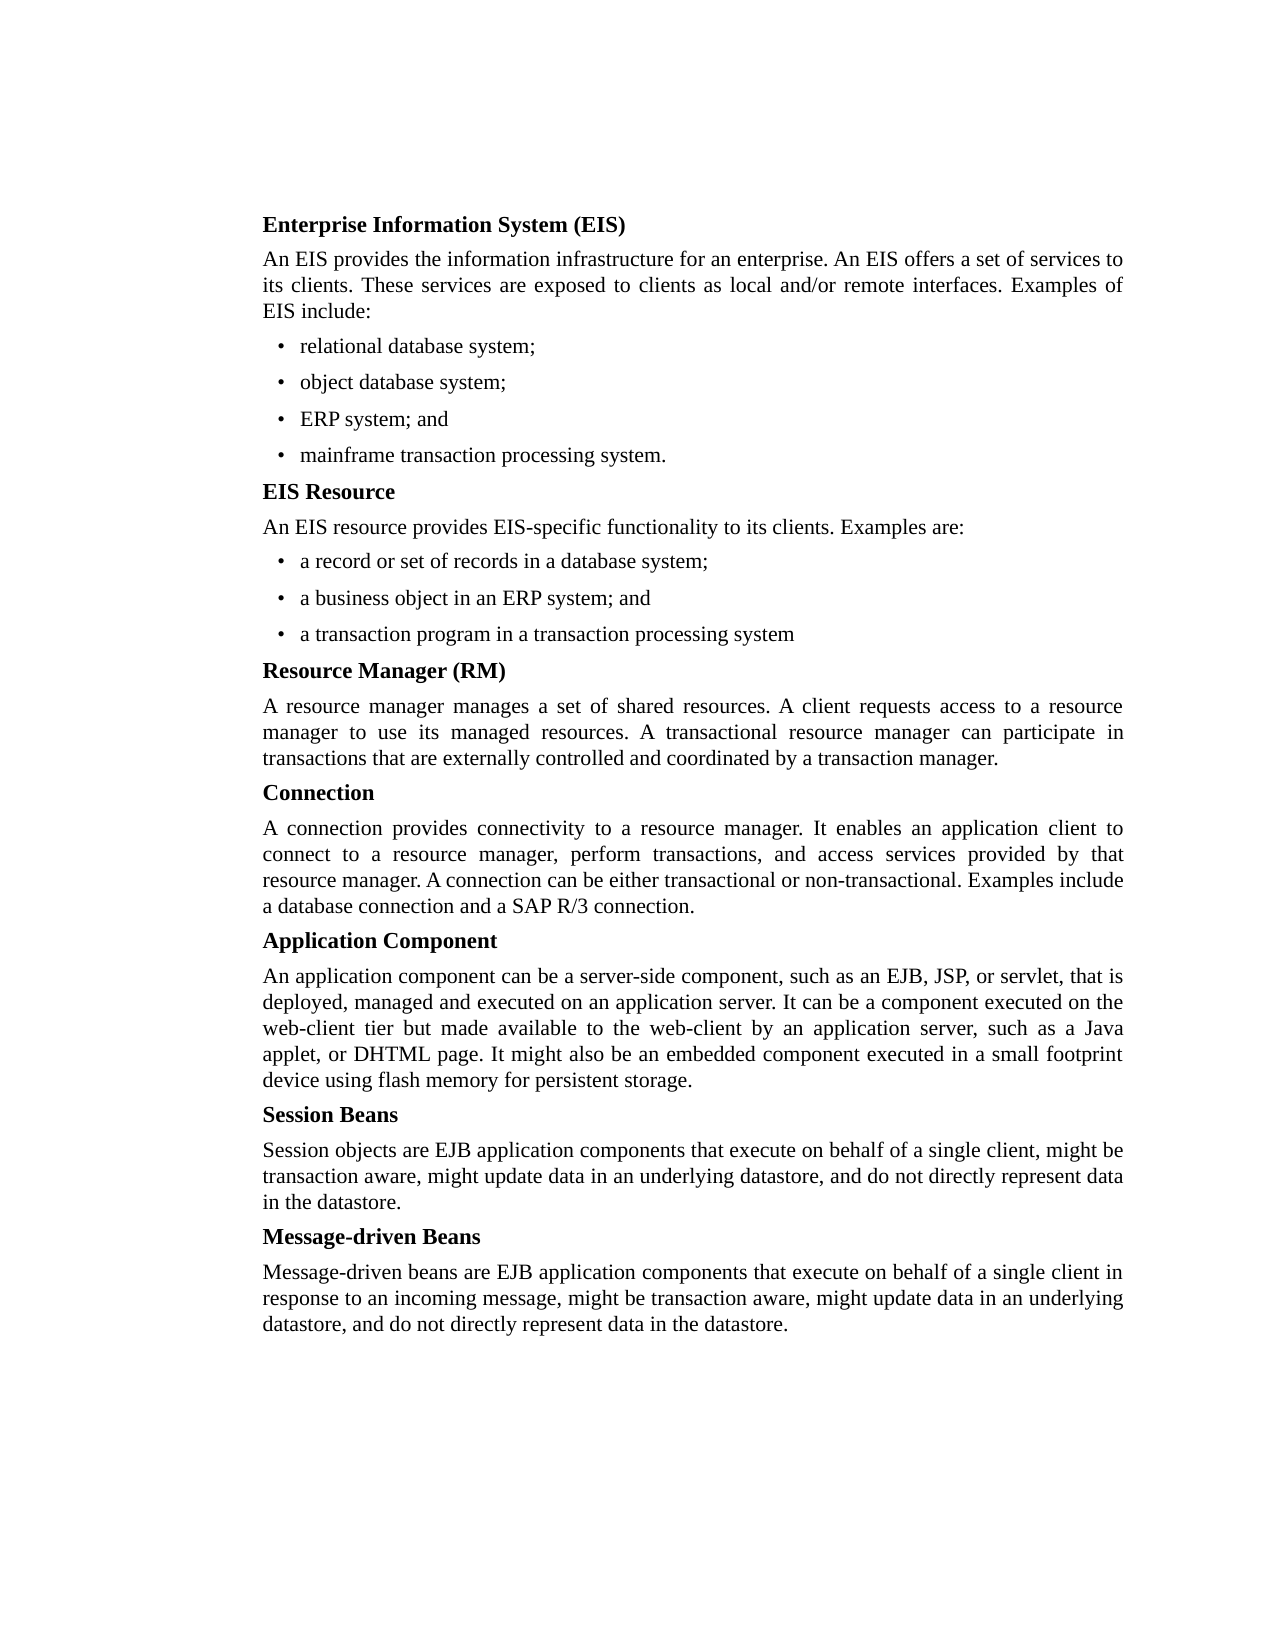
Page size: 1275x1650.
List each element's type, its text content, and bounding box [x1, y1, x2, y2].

subtitle Message-driven Beans [150, 1222, 1125, 1249]
text A resource manager manages a set of shared resources. A client requests access to a resource manager to use its managed resources. A transactional resource manager can participate in transactions that are externally controlled and coordinated by a transaction manager. [262, 692, 1125, 770]
text Session objects are EJB application components that execute on behalf of a single client, might be transaction aware, might update data in an underlying datastore, and do not directly represent data in the datastore. [262, 1136, 1125, 1214]
subtitle Connection [150, 779, 1125, 806]
text • ERP system; and [277, 405, 1087, 431]
text • relational database system; [277, 332, 1087, 358]
text A connection provides connectivity to a resource manager. It enables an application client to connect to a resource manager, perform transactions, and access services provided by that resource manager. A connection can be either transactional or non-transactional. Examples include a database connection and a SAP R/3 connection. [262, 814, 1125, 918]
text An EIS resource provides EIS-specific functionality to its clients. Examples are: [262, 513, 1125, 539]
subtitle Resource Manager (RM) [150, 657, 1125, 684]
subtitle Session Beans [150, 1101, 1125, 1128]
text • a transaction program in a transaction processing system [277, 620, 1087, 646]
subtitle EIS Resource [150, 478, 1125, 505]
text • a record or set of records in a database system; [277, 547, 1087, 573]
text Message-driven beans are EJB application components that execute on behalf of a single client in response to an incoming message, might be transaction aware, might update data in an underlying datastore, and do not directly represent data in the datastore. [262, 1258, 1125, 1336]
text • object database system; [277, 368, 1087, 394]
text An EIS provides the information infrastructure for an enterprise. An EIS offers a set of services to its clients. These services are exposed to clients as local and/or remote interfaces. Examples of EIS include: [262, 245, 1125, 323]
subtitle Application Component [150, 927, 1125, 954]
text An application component can be a server-side component, such as an EJB, JSP, or servlet, that is deployed, managed and executed on an application server. It can be a component executed on the web-client tier but made available to the web-client by an application server, such as a Java applet, or DHTML page. It might also be an embedded component executed in a small footprint device using flash memory for persistent storage. [262, 962, 1125, 1092]
text • a business object in an ERP system; and [277, 584, 1087, 610]
text • mainframe transaction processing system. [277, 441, 1087, 467]
subtitle Enterprise Information System (EIS) [150, 210, 1125, 237]
